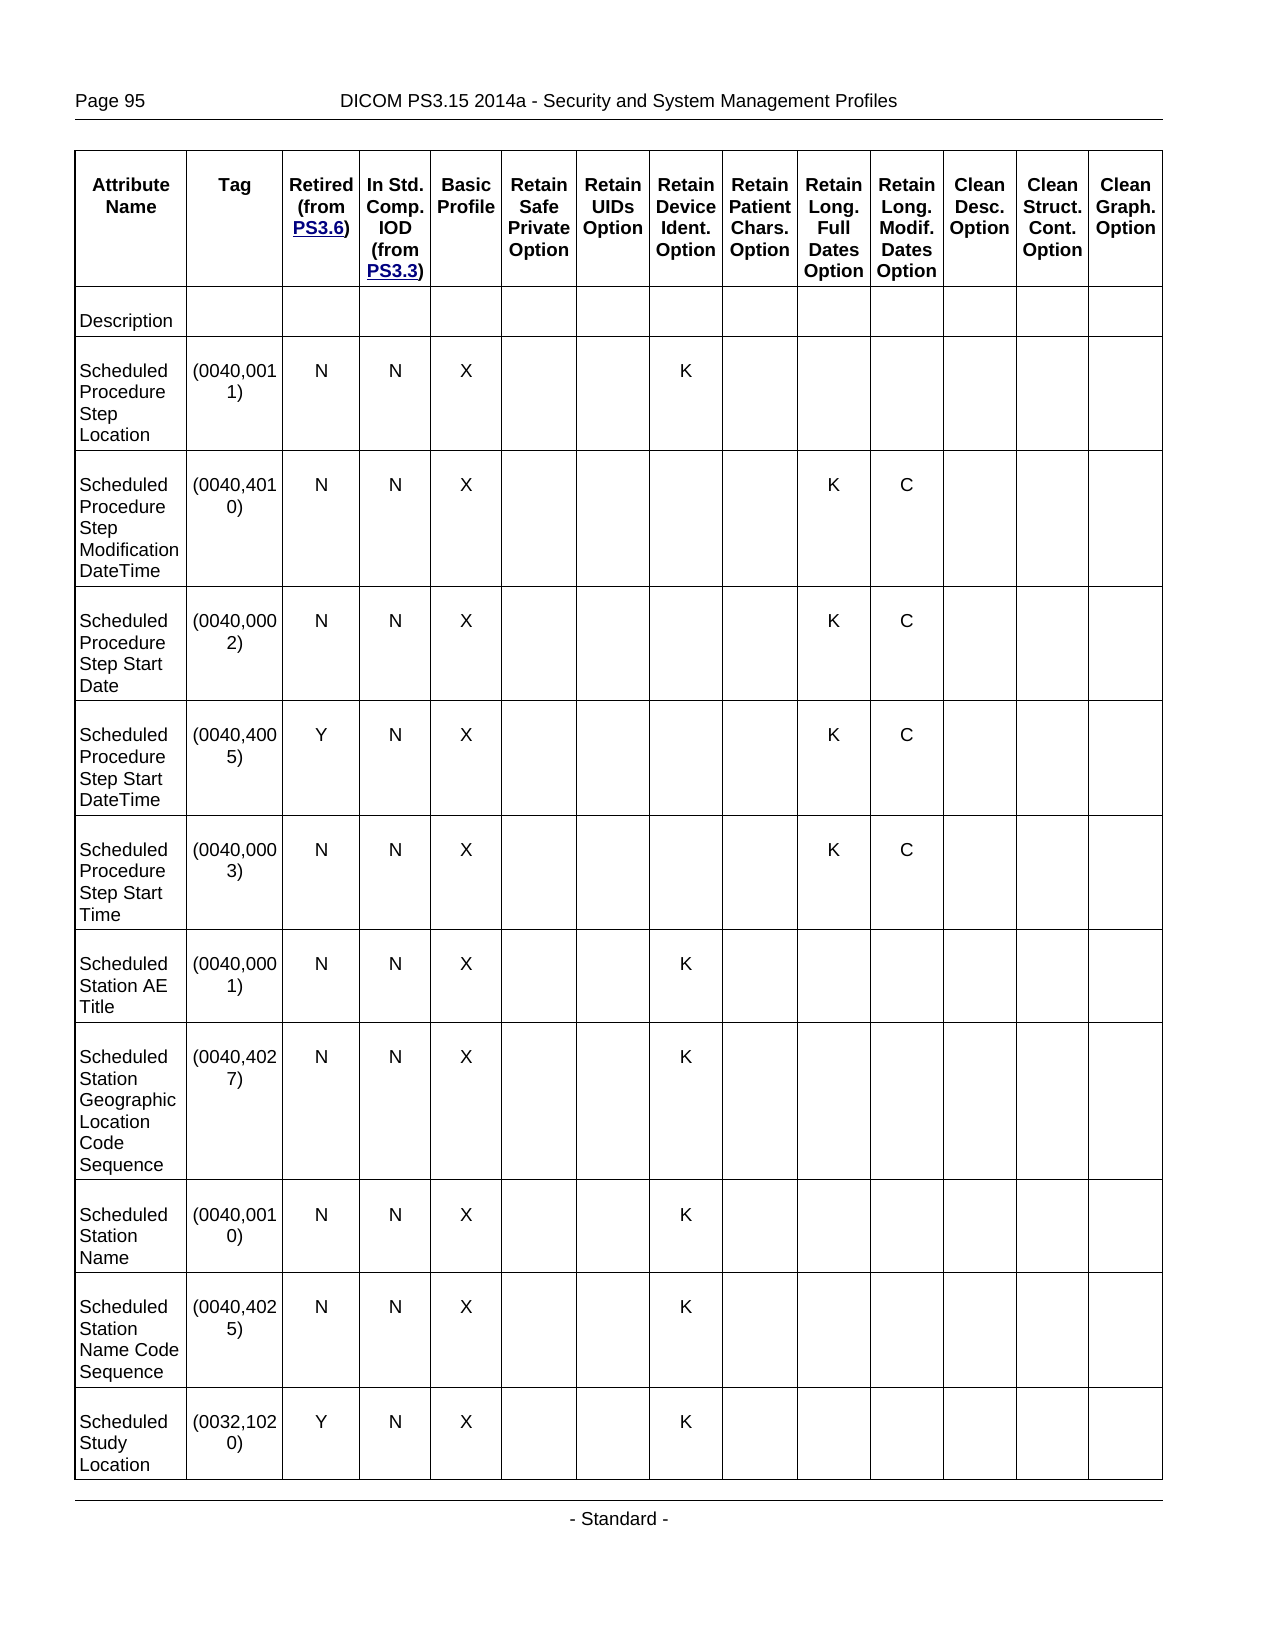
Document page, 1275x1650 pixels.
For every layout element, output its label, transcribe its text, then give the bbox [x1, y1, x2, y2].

table_cell [502, 451, 576, 586]
table_cell N [360, 1273, 430, 1387]
table_cell [944, 816, 1016, 929]
table_cell N [360, 1023, 430, 1179]
table_cell [577, 1023, 649, 1179]
table_cell X [431, 1388, 501, 1479]
table_cell N [360, 1180, 430, 1272]
table_cell [502, 701, 576, 815]
table_cell [650, 587, 722, 700]
table_cell [502, 287, 576, 336]
table_cell [577, 1180, 649, 1272]
table_cell [577, 337, 649, 450]
table_cell [944, 930, 1016, 1022]
table_cell C [871, 816, 943, 929]
table_cell [577, 1388, 649, 1479]
table_cell [798, 287, 870, 336]
table_cell [871, 1273, 943, 1387]
table_header Retain Device Ident. Option [650, 151, 722, 286]
table_cell [502, 587, 576, 700]
table_cell [723, 587, 797, 700]
table_cell [577, 1273, 649, 1387]
table_cell [1089, 816, 1162, 929]
table_cell N [283, 930, 359, 1022]
table_cell [650, 816, 722, 929]
table_cell [798, 1273, 870, 1387]
table_cell Y [283, 701, 359, 815]
table_cell [871, 1180, 943, 1272]
table_cell [944, 451, 1016, 586]
table_cell [650, 701, 722, 815]
table_cell [944, 701, 1016, 815]
table_cell Scheduled Station Name Code Sequence [76, 1273, 186, 1387]
table_cell [1089, 1273, 1162, 1387]
table_cell Scheduled Procedure Step Start Date [76, 587, 186, 700]
table_cell N [283, 451, 359, 586]
table_cell [1017, 587, 1088, 700]
table_cell [577, 930, 649, 1022]
table_cell [944, 1388, 1016, 1479]
table_cell [360, 287, 430, 336]
table_cell [577, 816, 649, 929]
table_cell N [283, 816, 359, 929]
table_cell [283, 287, 359, 336]
table_cell Scheduled Procedure Step Start Time [76, 816, 186, 929]
table_cell [1089, 930, 1162, 1022]
table_cell N [283, 1180, 359, 1272]
table_cell [871, 337, 943, 450]
table_cell [502, 1023, 576, 1179]
table_cell [1017, 1180, 1088, 1272]
table_cell [1089, 287, 1162, 336]
table_cell N [360, 701, 430, 815]
table_cell [798, 1180, 870, 1272]
table_header Retired (from PS3.6) [283, 151, 359, 286]
table_cell X [431, 1273, 501, 1387]
table_cell N [360, 1388, 430, 1479]
table_cell [1017, 816, 1088, 929]
table_cell K [798, 816, 870, 929]
table_cell X [431, 701, 501, 815]
table_cell Scheduled Station Geographic Location Code Sequence [76, 1023, 186, 1179]
table_cell Scheduled Procedure Step Start DateTime [76, 701, 186, 815]
table_cell [1089, 337, 1162, 450]
table_cell Scheduled Station AE Title [76, 930, 186, 1022]
table_cell [723, 701, 797, 815]
table_cell [944, 1273, 1016, 1387]
table_cell Scheduled Station Name [76, 1180, 186, 1272]
table_cell (0040,4027) [187, 1023, 282, 1179]
table_cell [577, 451, 649, 586]
table_header Retain UIDs Option [577, 151, 649, 286]
table_cell K [650, 337, 722, 450]
table_cell N [360, 451, 430, 586]
table_cell [723, 287, 797, 336]
table_cell [723, 816, 797, 929]
table_cell [577, 701, 649, 815]
table_cell [871, 1023, 943, 1179]
table_cell [502, 1180, 576, 1272]
table_header In Std. Comp. IOD (from PS3.3) [360, 151, 430, 286]
table_cell K [650, 1388, 722, 1479]
table_header Clean Graph. Option [1089, 151, 1162, 286]
table_cell [798, 1388, 870, 1479]
table_cell N [283, 587, 359, 700]
table_cell [944, 1023, 1016, 1179]
table_header Basic Profile [431, 151, 501, 286]
table_cell [1017, 337, 1088, 450]
table_cell K [650, 1180, 722, 1272]
table_cell Scheduled Procedure Step Modification DateTime [76, 451, 186, 586]
table_cell Scheduled Procedure Step Location [76, 337, 186, 450]
table_header Clean Struct. Cont. Option [1017, 151, 1088, 286]
table_cell (0040,0001) [187, 930, 282, 1022]
table_cell (0040,4025) [187, 1273, 282, 1387]
table_cell [577, 587, 649, 700]
table_cell Scheduled Study Location [76, 1388, 186, 1479]
table_cell (0040,0011) [187, 337, 282, 450]
table_header Retain Patient Chars. Option [723, 151, 797, 286]
table_cell N [360, 587, 430, 700]
table_cell [1089, 1388, 1162, 1479]
table_cell K [798, 451, 870, 586]
table_cell K [650, 1273, 722, 1387]
table_cell [1017, 1273, 1088, 1387]
table_cell [798, 337, 870, 450]
table_header Attribute Name [76, 151, 186, 286]
table_cell [871, 287, 943, 336]
table_cell N [360, 930, 430, 1022]
table_cell Y [283, 1388, 359, 1479]
table_cell [944, 287, 1016, 336]
table_cell N [283, 1273, 359, 1387]
table_cell N [360, 816, 430, 929]
table_cell [502, 1388, 576, 1479]
table_cell [1017, 1023, 1088, 1179]
table_cell Description [76, 287, 186, 336]
table_cell (0040,0010) [187, 1180, 282, 1272]
table_cell [723, 1180, 797, 1272]
table_cell [650, 287, 722, 336]
table_cell X [431, 337, 501, 450]
table_cell [502, 930, 576, 1022]
table_cell [502, 1273, 576, 1387]
table_cell (0040,4005) [187, 701, 282, 815]
table_cell [944, 587, 1016, 700]
table_cell [1089, 451, 1162, 586]
table_cell (0032,1020) [187, 1388, 282, 1479]
table_cell [431, 287, 501, 336]
table_cell [1017, 451, 1088, 586]
table_cell [502, 816, 576, 929]
table_cell [798, 1023, 870, 1179]
table_cell [944, 1180, 1016, 1272]
table_cell K [650, 930, 722, 1022]
table_cell N [283, 1023, 359, 1179]
table_cell N [283, 337, 359, 450]
table_cell [1017, 701, 1088, 815]
table_cell (0040,4010) [187, 451, 282, 586]
table_header Retain Long. Full Dates Option [798, 151, 870, 286]
table_cell (0040,0002) [187, 587, 282, 700]
table_cell [723, 1388, 797, 1479]
table_cell [502, 337, 576, 450]
table_cell X [431, 1023, 501, 1179]
table_cell [1089, 587, 1162, 700]
table_cell C [871, 451, 943, 586]
table_cell [723, 337, 797, 450]
table_cell X [431, 816, 501, 929]
table_cell [1017, 930, 1088, 1022]
table_cell [577, 287, 649, 336]
table_cell [1089, 1023, 1162, 1179]
table_cell [1017, 287, 1088, 336]
table_cell [1017, 1388, 1088, 1479]
table_cell K [798, 587, 870, 700]
table_cell X [431, 1180, 501, 1272]
table_cell [1089, 1180, 1162, 1272]
table_cell (0040,0003) [187, 816, 282, 929]
table_cell C [871, 587, 943, 700]
table_cell X [431, 930, 501, 1022]
table_cell [871, 930, 943, 1022]
table_cell K [650, 1023, 722, 1179]
table_header Clean Desc. Option [944, 151, 1016, 286]
table_header Retain Long. Modif. Dates Option [871, 151, 943, 286]
table_cell K [798, 701, 870, 815]
table_cell C [871, 701, 943, 815]
table_cell [723, 930, 797, 1022]
table_header Retain Safe Private Option [502, 151, 576, 286]
table_cell N [360, 337, 430, 450]
table_cell [723, 1273, 797, 1387]
table_cell X [431, 587, 501, 700]
table_header Tag [187, 151, 282, 286]
table_cell [723, 451, 797, 586]
table_cell X [431, 451, 501, 586]
table_cell [187, 287, 282, 336]
table_cell [944, 337, 1016, 450]
table_cell [871, 1388, 943, 1479]
table_cell [798, 930, 870, 1022]
table_cell [1089, 701, 1162, 815]
table_cell [650, 451, 722, 586]
table_cell [723, 1023, 797, 1179]
